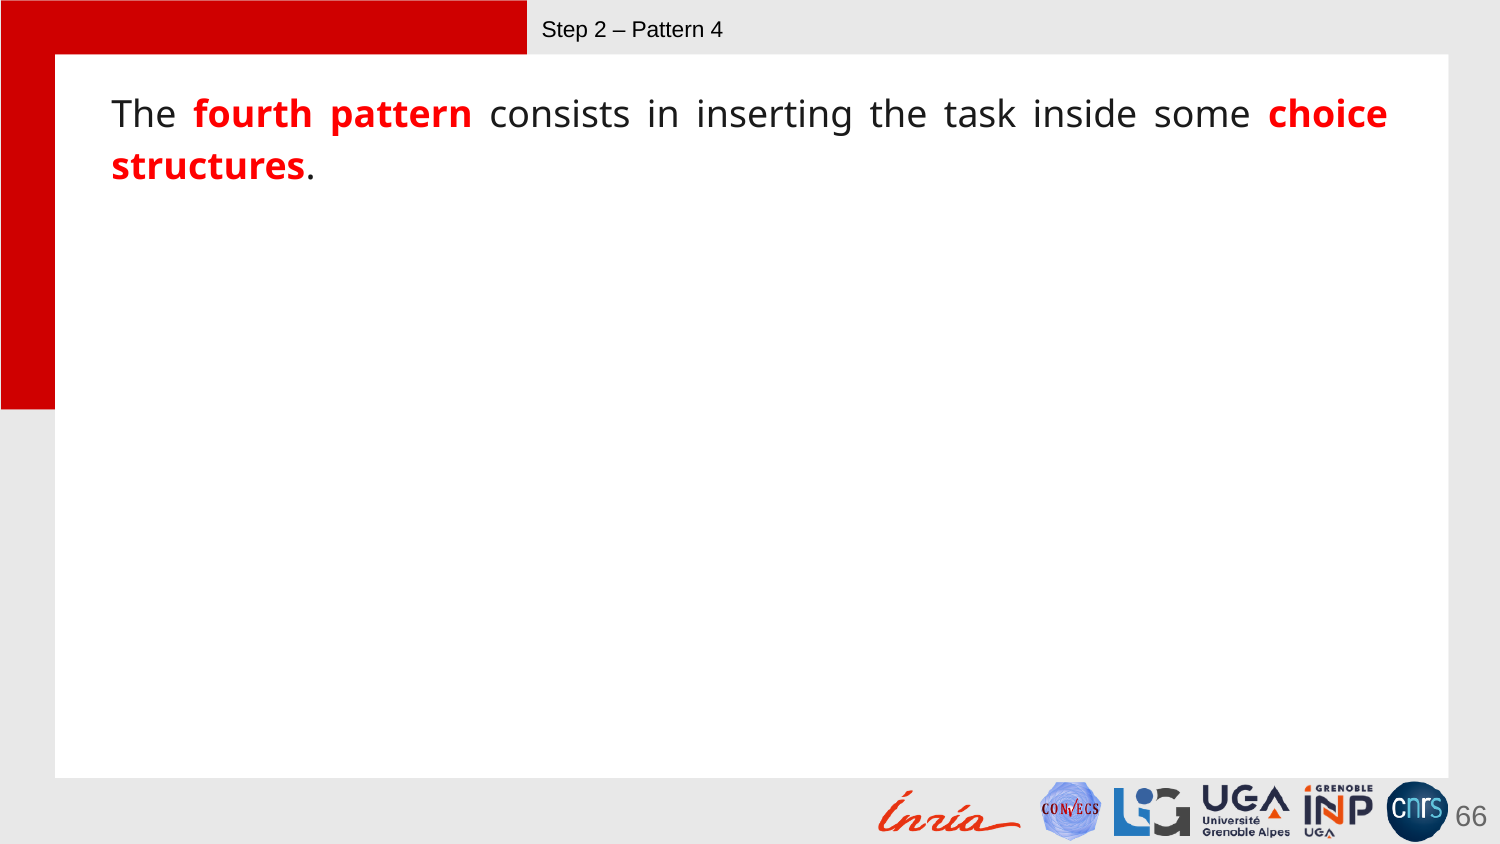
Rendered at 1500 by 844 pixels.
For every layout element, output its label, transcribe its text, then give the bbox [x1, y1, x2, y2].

text_box The fourth pattern consists in inserting the task inside some choice structures. [96, 68, 1404, 202]
text_box 66 [1438, 784, 1500, 844]
title Step 2 – Pattern 4 [526, 0, 1341, 58]
picture [0, 0, 1500, 844]
